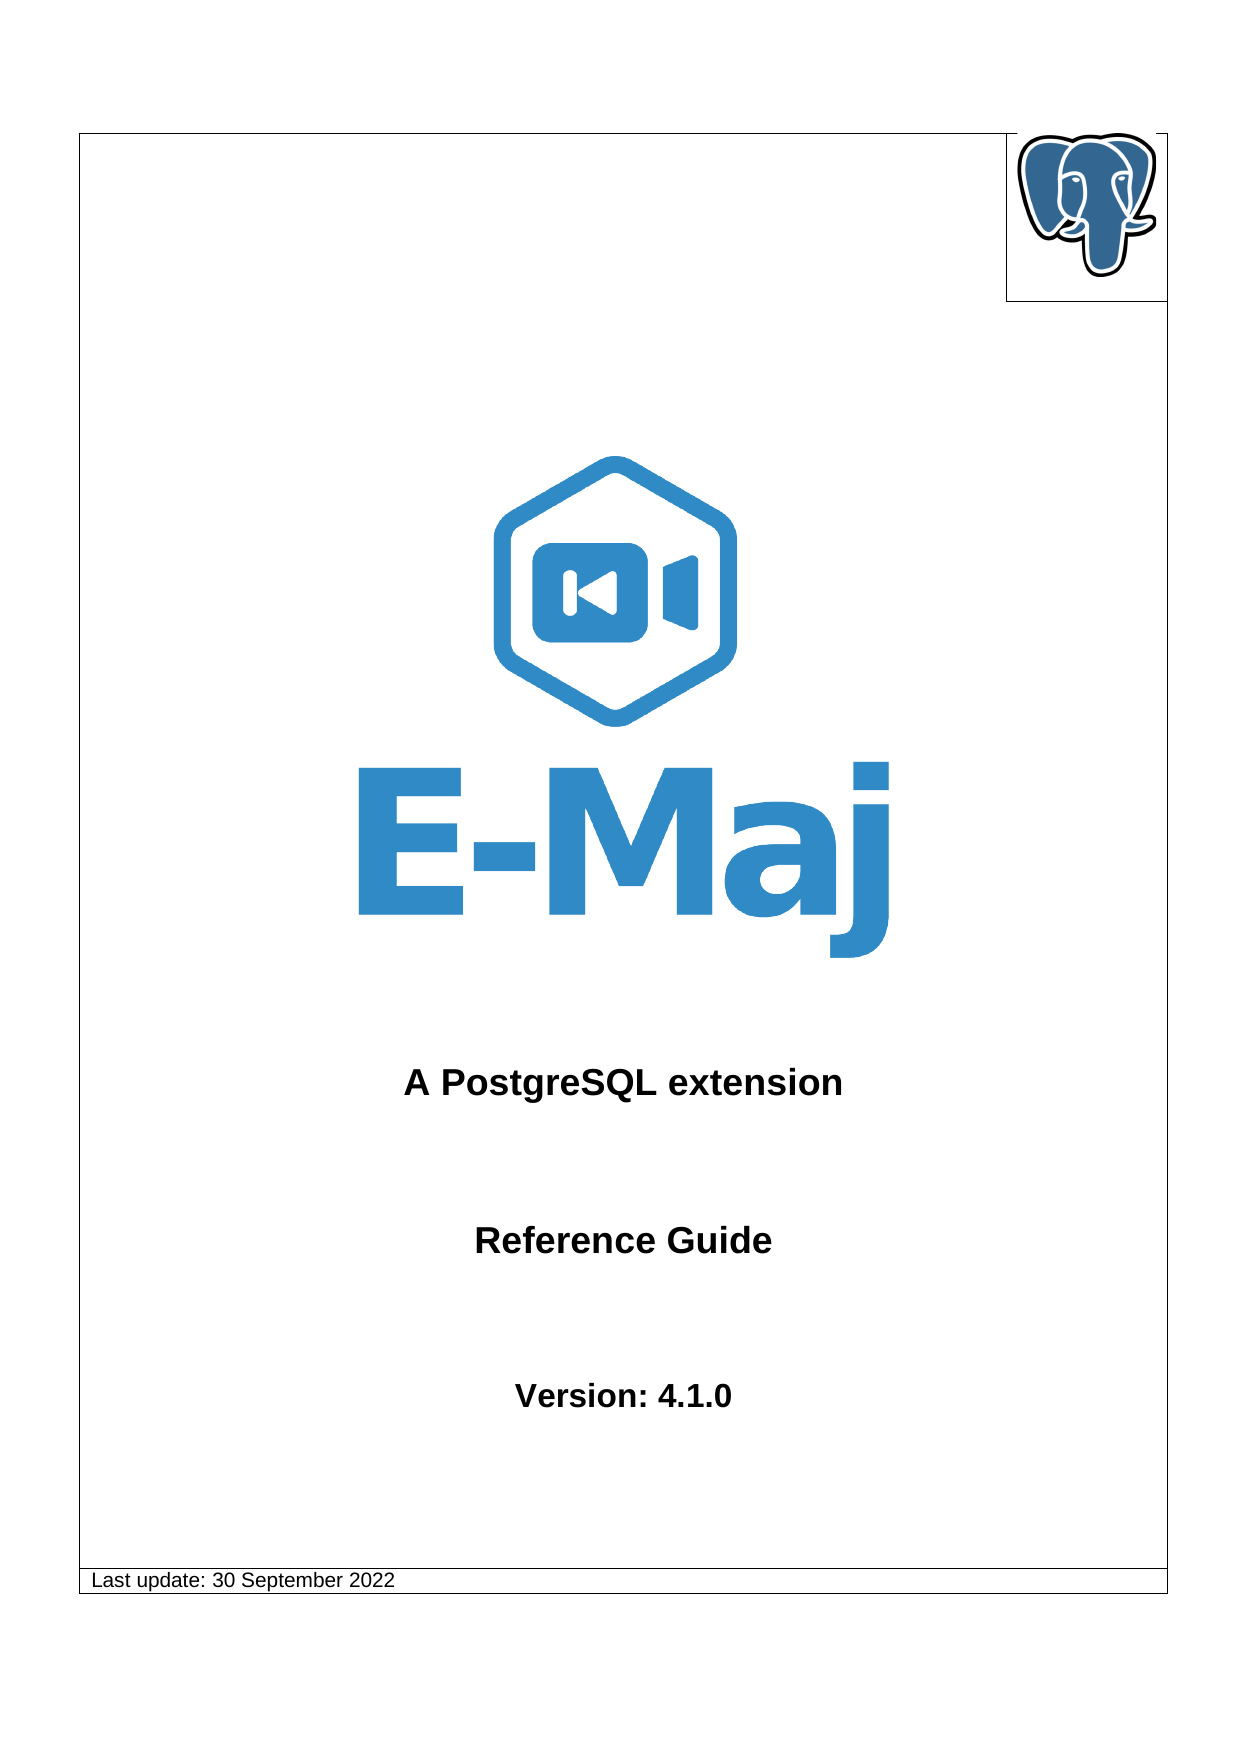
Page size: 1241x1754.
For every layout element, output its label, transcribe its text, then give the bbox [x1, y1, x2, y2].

table_header [80, 134, 1006, 301]
table_cell [80, 301, 1167, 958]
picture [357, 455, 890, 959]
table_header [1007, 134, 1167, 301]
table_cell A PostgreSQL extension Reference Guide Version: 4.1.0 [80, 959, 1167, 1567]
picture [1017, 133, 1157, 277]
table_cell Last update: 30 September 2022 [80, 1569, 1167, 1592]
